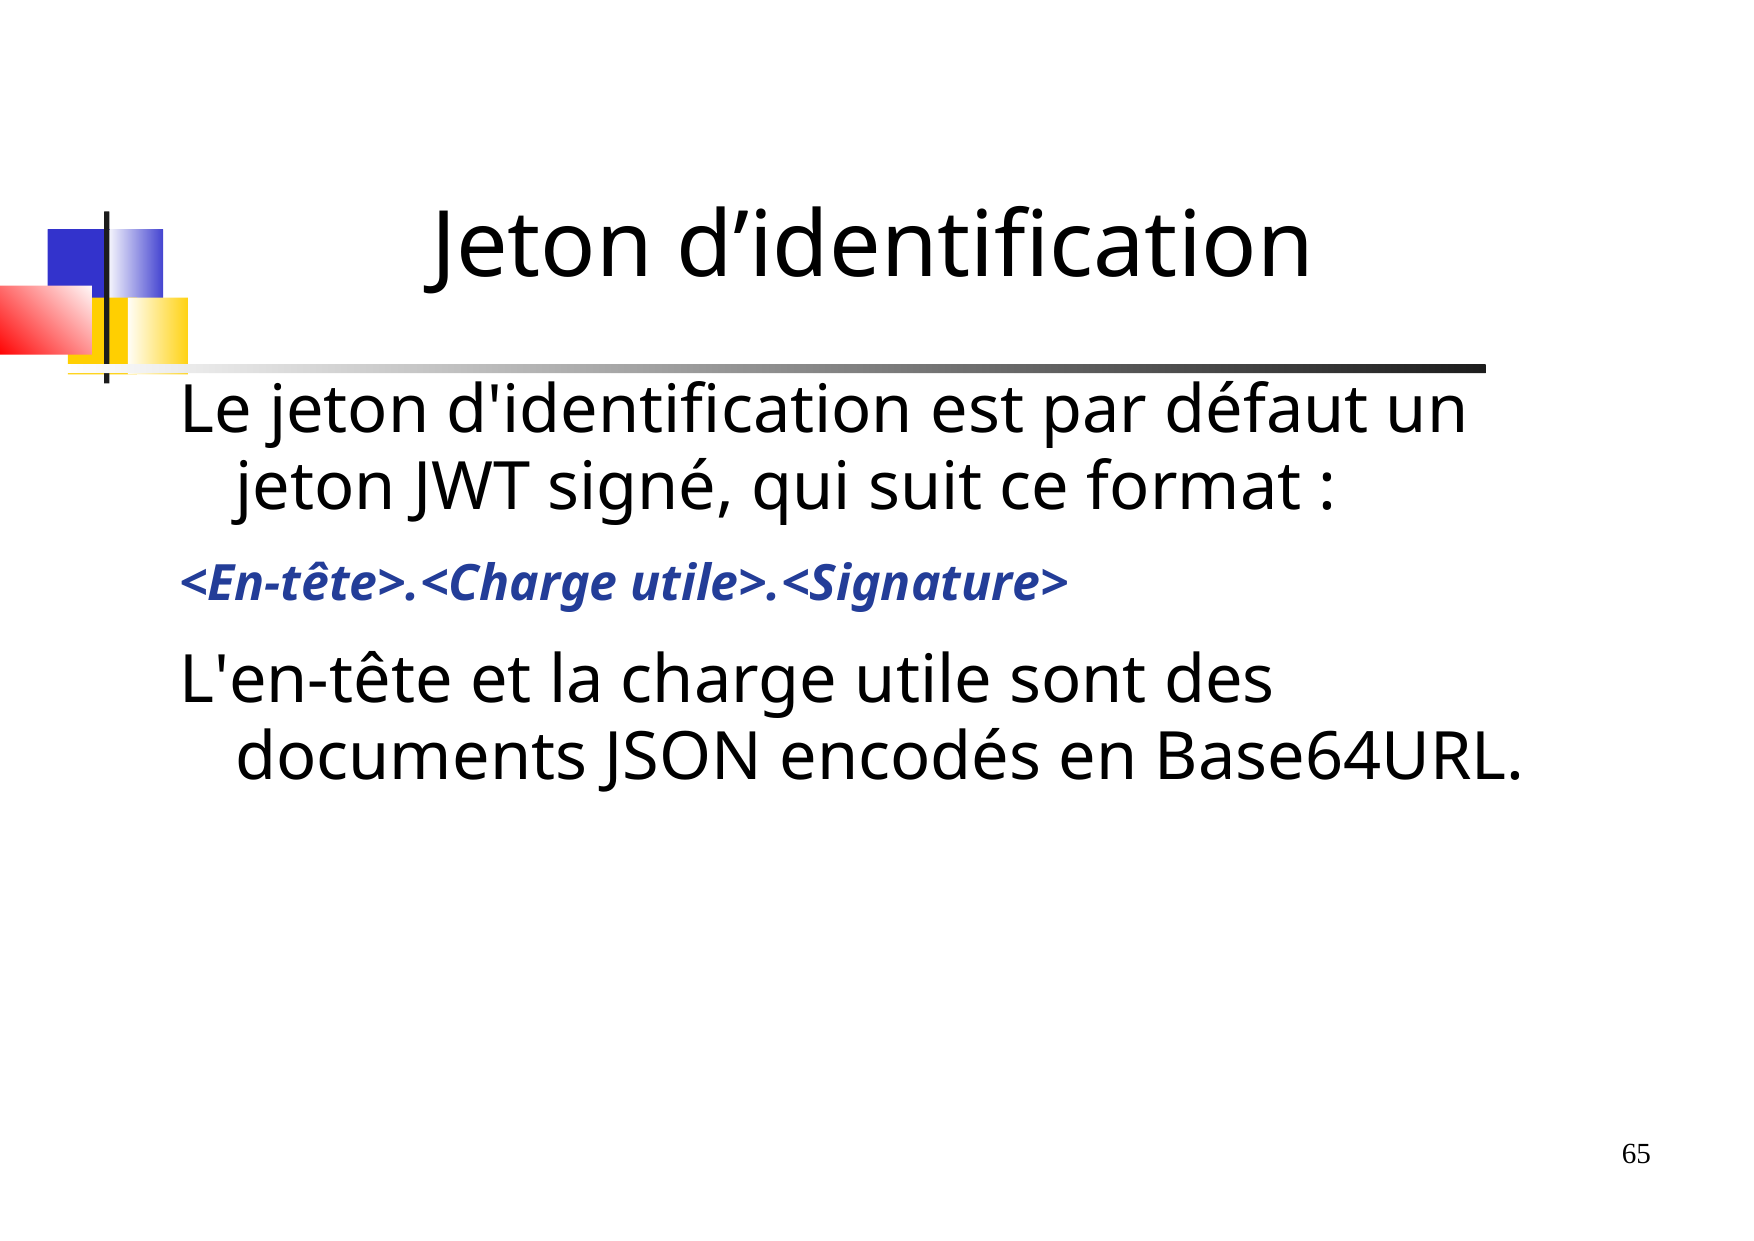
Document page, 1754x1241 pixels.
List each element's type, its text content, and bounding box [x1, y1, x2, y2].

list Le jeton d'identification est par défaut un jeton JWT signé, qui suit ce format : <En-tête>.<Charge utile>.<Signature> L'en-tête et la charge utile sont des documents JSON encodés en Base64URL. [179, 371, 1567, 1091]
title Jeton d’identification [179, 139, 1567, 351]
